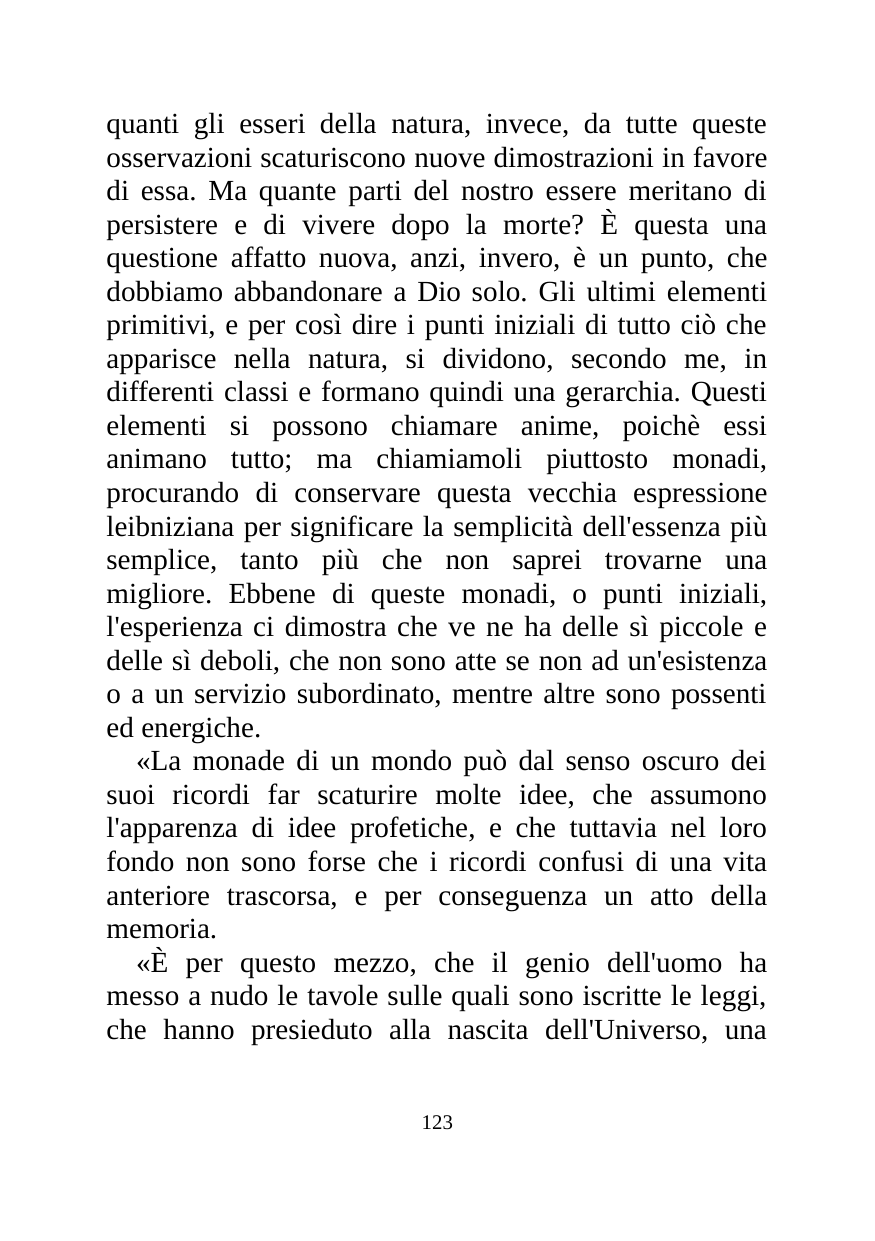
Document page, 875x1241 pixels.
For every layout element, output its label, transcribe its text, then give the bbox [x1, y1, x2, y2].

text quanti gli esseri della natura, invece, da tutte queste osservazioni scaturiscono nuove dimostrazioni in favore di essa. Ma quante parti del nostro essere meritano di persistere e di vivere dopo la morte? È questa una questione affatto nuova, anzi, invero, è un punto, che dobbiamo abbandonare a Dio solo. Gli ultimi elementi primitivi, e per così dire i punti iniziali di tutto ciò che apparisce nella natura, si dividono, secondo me, in differenti classi e formano quindi una gerarchia. Questi elementi si possono chiamare anime, poichè essi animano tutto; ma chiamiamoli piuttosto monadi, procurando di conservare questa vecchia espressione leibniziana per significare la semplicità dell'essenza più semplice, tanto più che non saprei trovarne una migliore. Ebbene di queste monadi, o punti iniziali, l'esperienza ci dimostra che ve ne ha delle sì piccole e delle sì deboli, che non sono atte se non ad un'esistenza o a un servizio subordinato, mentre altre sono possenti ed energiche. [106, 106, 768, 743]
text «È per questo mezzo, che il genio dell'uomo ha messo a nudo le tavole sulle quali sono iscritte le leggi, che hanno presieduto alla nascita dell'Universo, una [106, 945, 768, 1045]
text «La monade di un mondo può dal senso oscuro dei suoi ricordi far scaturire molte idee, che assumono l'apparenza di idee profetiche, e che tuttavia nel loro fondo non sono forse che i ricordi confusi di una vita anteriore trascorsa, e per conseguenza un atto della memoria. [106, 743, 768, 945]
